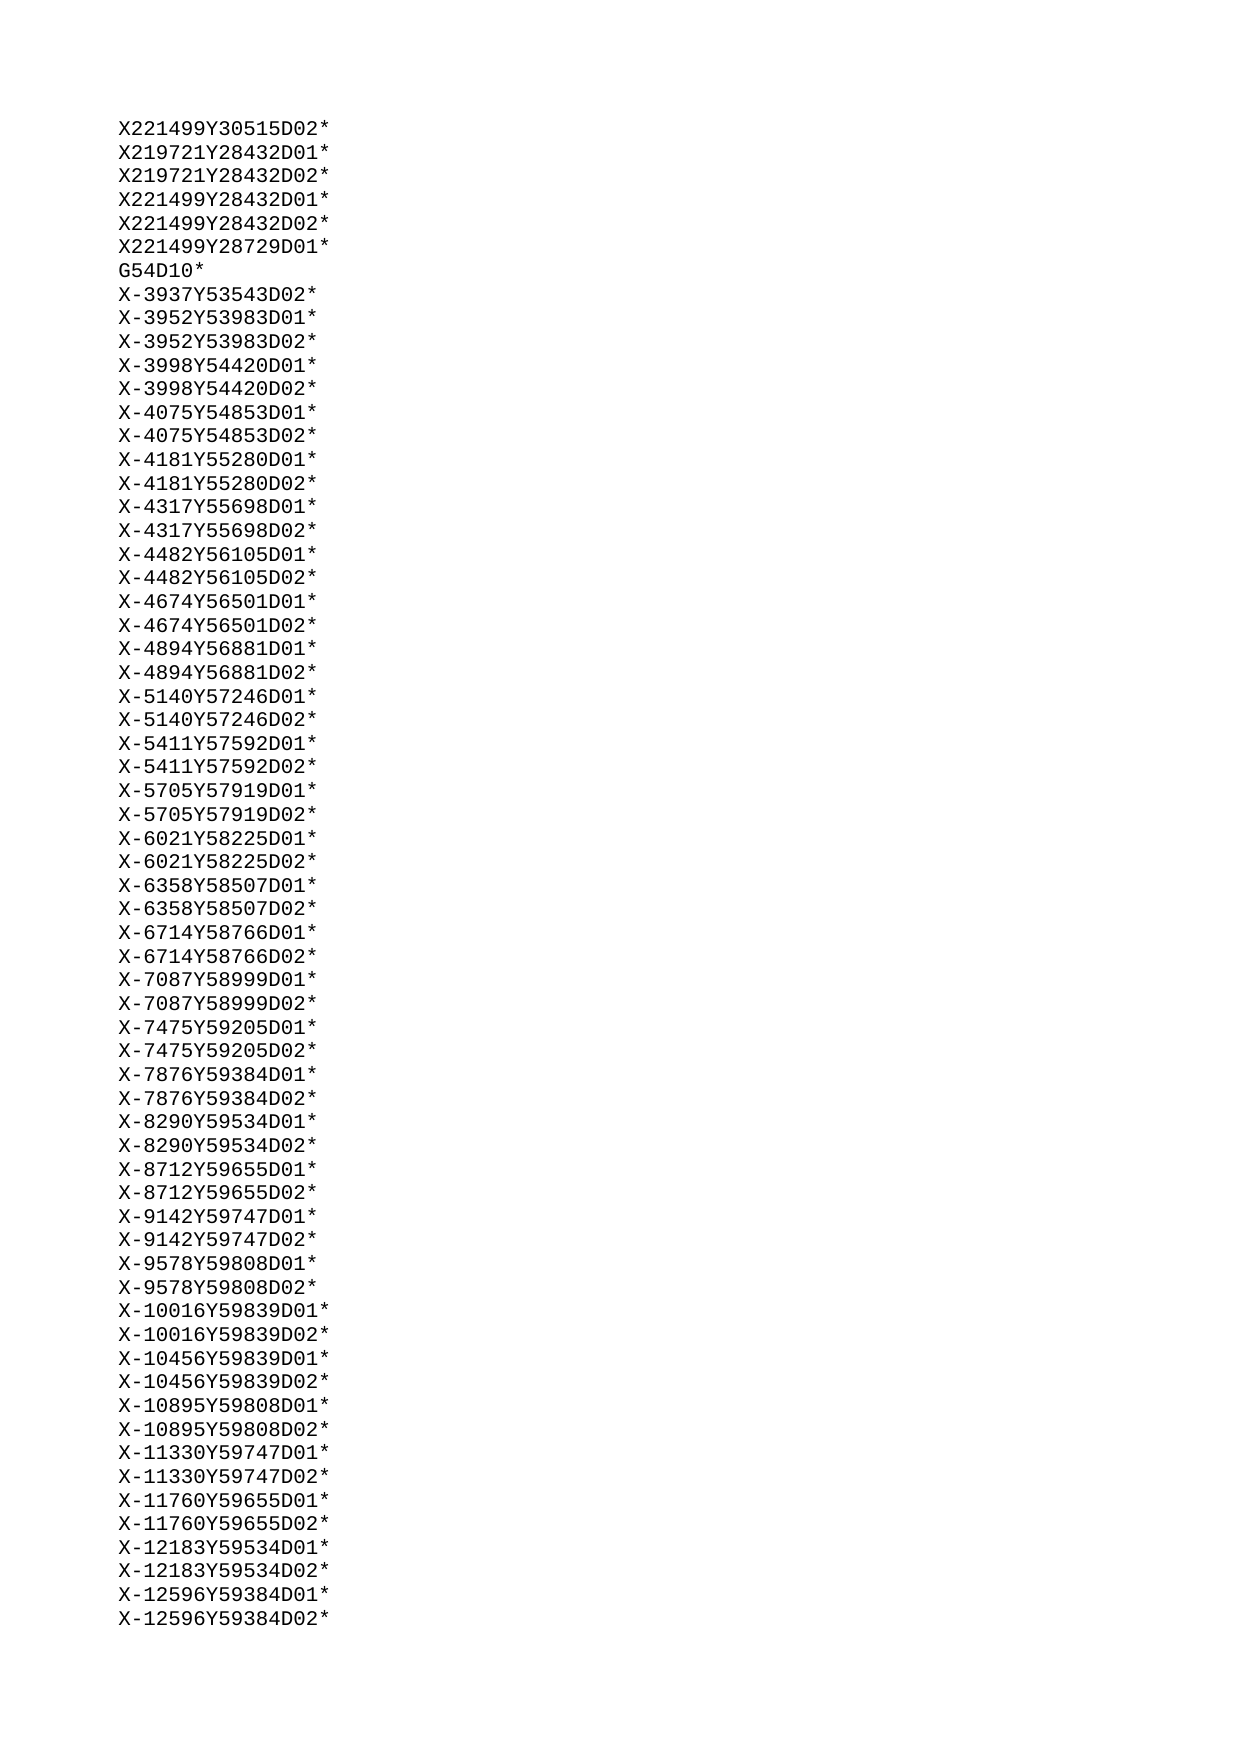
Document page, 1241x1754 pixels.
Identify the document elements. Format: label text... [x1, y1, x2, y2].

text X-6714Y58766D02* [118, 946, 1122, 969]
text X-10016Y59839D01* [118, 1300, 1122, 1324]
text X-4482Y56105D01* [118, 544, 1122, 567]
text X221499Y28729D01* [118, 236, 1122, 260]
text X-6358Y58507D02* [118, 898, 1122, 922]
text X-3998Y54420D01* [118, 354, 1122, 378]
text X-5411Y57592D02* [118, 757, 1122, 780]
text X-4181Y55280D02* [118, 473, 1122, 496]
text X-11330Y59747D01* [118, 1442, 1122, 1466]
text X-8712Y59655D02* [118, 1182, 1122, 1206]
text X-3952Y53983D02* [118, 331, 1122, 354]
text X-6358Y58507D01* [118, 875, 1122, 898]
text X-8712Y59655D01* [118, 1158, 1122, 1182]
text X-10895Y59808D02* [118, 1419, 1122, 1442]
text X-3998Y54420D02* [118, 378, 1122, 402]
text X-6021Y58225D01* [118, 827, 1122, 851]
text X-4181Y55280D01* [118, 449, 1122, 473]
text X-3937Y53543D02* [118, 284, 1122, 307]
text X-4674Y56501D02* [118, 615, 1122, 638]
text X219721Y28432D02* [118, 165, 1122, 189]
text X-4674Y56501D01* [118, 591, 1122, 615]
text X-4075Y54853D02* [118, 426, 1122, 449]
text X-7475Y59205D02* [118, 1040, 1122, 1064]
text X221499Y30515D02* [118, 118, 1122, 142]
text X221499Y28432D01* [118, 189, 1122, 213]
text X-6714Y58766D01* [118, 922, 1122, 946]
text X-12596Y59384D01* [118, 1584, 1122, 1608]
text X-10456Y59839D01* [118, 1348, 1122, 1371]
text X-10016Y59839D02* [118, 1324, 1122, 1348]
text X-10456Y59839D02* [118, 1371, 1122, 1395]
text X-12183Y59534D01* [118, 1537, 1122, 1561]
text X-9142Y59747D02* [118, 1229, 1122, 1253]
text X-4482Y56105D02* [118, 567, 1122, 591]
text X-8290Y59534D02* [118, 1135, 1122, 1158]
text X-5705Y57919D01* [118, 780, 1122, 804]
text X-9578Y59808D02* [118, 1277, 1122, 1300]
text X-7087Y58999D02* [118, 993, 1122, 1017]
text G54D10* [118, 260, 1122, 284]
text X221499Y28432D02* [118, 213, 1122, 236]
text X-8290Y59534D01* [118, 1111, 1122, 1135]
text X-10895Y59808D01* [118, 1395, 1122, 1419]
text X-12596Y59384D02* [118, 1608, 1122, 1631]
text X-11330Y59747D02* [118, 1466, 1122, 1489]
text X-5411Y57592D01* [118, 733, 1122, 757]
text X-11760Y59655D02* [118, 1513, 1122, 1537]
text X-4894Y56881D01* [118, 638, 1122, 662]
text X-5140Y57246D02* [118, 709, 1122, 733]
text X219721Y28432D01* [118, 142, 1122, 165]
text X-3952Y53983D01* [118, 307, 1122, 331]
text X-4317Y55698D02* [118, 520, 1122, 544]
text X-11760Y59655D01* [118, 1489, 1122, 1513]
text X-4075Y54853D01* [118, 402, 1122, 426]
text X-9142Y59747D01* [118, 1206, 1122, 1229]
text X-7876Y59384D01* [118, 1064, 1122, 1088]
text X-7087Y58999D01* [118, 969, 1122, 993]
text X-6021Y58225D02* [118, 851, 1122, 875]
text X-4894Y56881D02* [118, 662, 1122, 686]
text X-9578Y59808D01* [118, 1253, 1122, 1277]
text X-5705Y57919D02* [118, 804, 1122, 827]
text X-7876Y59384D02* [118, 1088, 1122, 1111]
text X-7475Y59205D01* [118, 1017, 1122, 1040]
text X-12183Y59534D02* [118, 1561, 1122, 1584]
text X-4317Y55698D01* [118, 496, 1122, 520]
text X-5140Y57246D01* [118, 686, 1122, 709]
